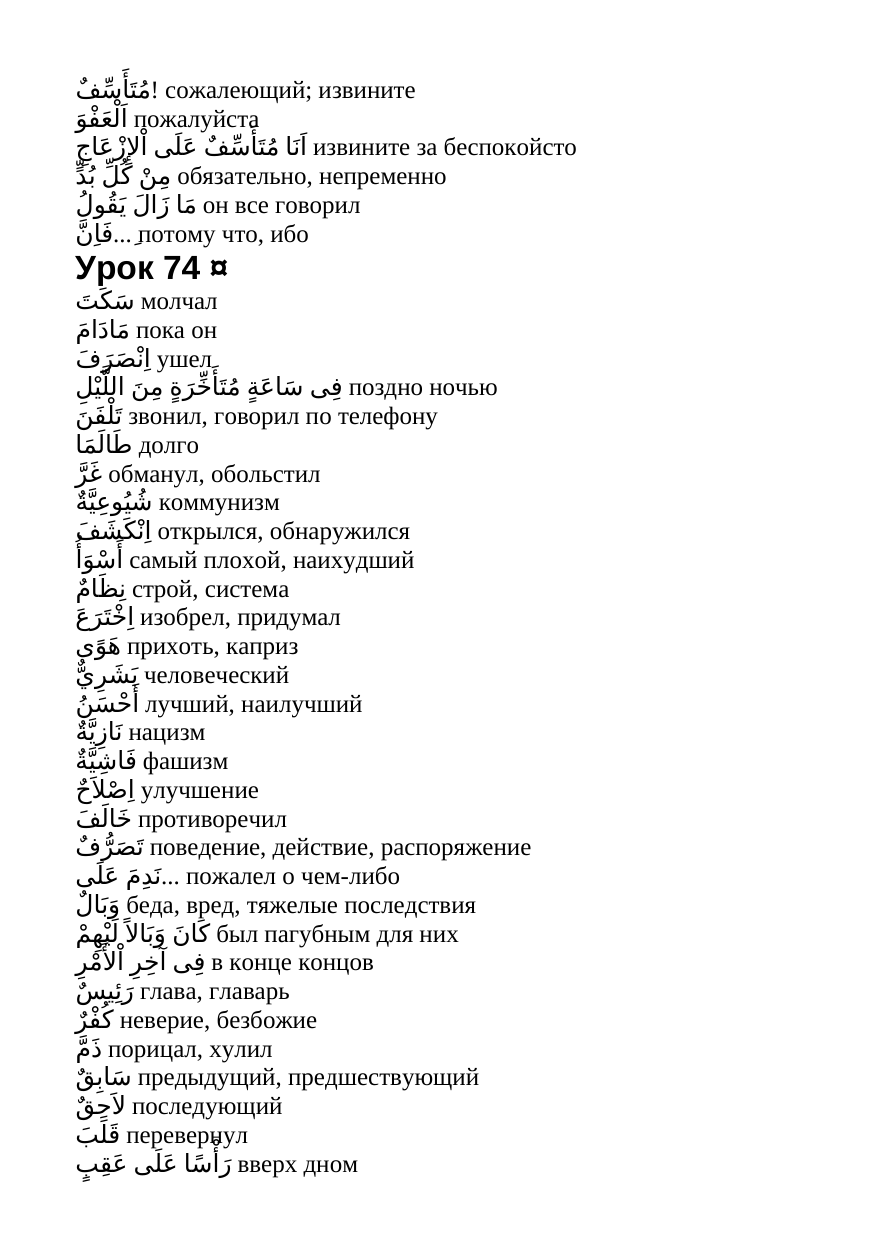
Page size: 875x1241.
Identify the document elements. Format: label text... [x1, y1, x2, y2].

text ذَمَّ порицал, хулил‎ [75, 1034, 799, 1062]
text كُفْرٌ неверие, безбожие‎ [75, 1005, 799, 1034]
text اِنْكَشَفَ открылся, обна­ружился‎ [75, 516, 799, 545]
text مِنْ كُلِّ بُدٍّ обязательно, непременно‎ [75, 161, 799, 190]
text رَئِيسٌ глава, главарь‎ [75, 976, 799, 1005]
text فَاِنَّ...ِ потому что, ибо‎ [75, 219, 799, 247]
text نِظَامٌ строй, система‎ [75, 574, 799, 602]
text خَالَفَ противоречил‎ [75, 804, 799, 832]
text اِصْلاَحٌ улучшение‎ [75, 775, 799, 804]
text تَصَرُّفٌ поведение, дей­ствие, распоряжение‎ [75, 832, 799, 861]
text شُيُوعِيَّةٌ коммунизм‎ [75, 487, 799, 516]
text لاَحِقٌ последующий‎ [75, 1091, 799, 1120]
text فِى سَاعَةٍ مُتَأَخِّرَةٍ مِنَ اللَّيْلِ поздно ночью‎ [75, 372, 799, 401]
text فَاشِيَّةٌ фашизм‎ [75, 746, 799, 775]
text تَلْفَنَ звонил, говорил по телефону‎ [75, 401, 799, 430]
text هَوًى прихоть, каприз‎ [75, 631, 799, 660]
text سَابِقٌ предыдущий, пред­шествующий‎ [75, 1062, 799, 1091]
text طَالَمَا долго‎ [75, 430, 799, 459]
text فِى آخِرِ اْلأَمْرِ в конце концов‎ [75, 947, 799, 976]
text وَبَالٌ беда, вред, тяжелые последствия‎ [75, 890, 799, 919]
text مُتَأَسِّفٌ! сожалеющий; из­вините‎ [75, 75, 799, 104]
text أَسْوَأُ самый плохой, наи­худший‎ [75, 545, 799, 574]
text كَانَ وَبَالاً لَيْهِمْ был па­губным для них‎ [75, 919, 799, 947]
text بَشَرِيٌّ человеческий‎ [75, 660, 799, 689]
text اَلْعَفْوَ пожалуйста‎ [75, 104, 799, 132]
text رَأْسًا عَلَى عَقِبٍ вверх дном‎ [75, 1149, 799, 1177]
text اِخْتَرَعَ изобрел, придумал‎ [75, 602, 799, 631]
text أَحْسَنُ лучший, наилуч­ший‎ [75, 689, 799, 717]
text نَازِيَّةٌ нацизм‎ [75, 717, 799, 746]
text قَلَبَ перевернул‎ [75, 1120, 799, 1149]
text مَادَامَ пока он‎ [75, 315, 799, 344]
subtitle Урок 74‎ ¤ [75, 247, 799, 286]
text اَنَا مُتَأَسِّفٌ عَلَى اْلإِزْعَاجِ извините за беспокойсто‎ [75, 132, 799, 161]
text نَدِمَ عَلَى... пожалел о чем-либо‎ [75, 861, 799, 890]
text غَرَّ обманул, обольстил‎ [75, 459, 799, 487]
text اِنْصَرَفَ ушел‎ [75, 344, 799, 372]
text سَكَتَ молчал‎ [75, 286, 799, 315]
text مَا زَالَ يَقُولُ он все го­ворил‎ [75, 190, 799, 219]
